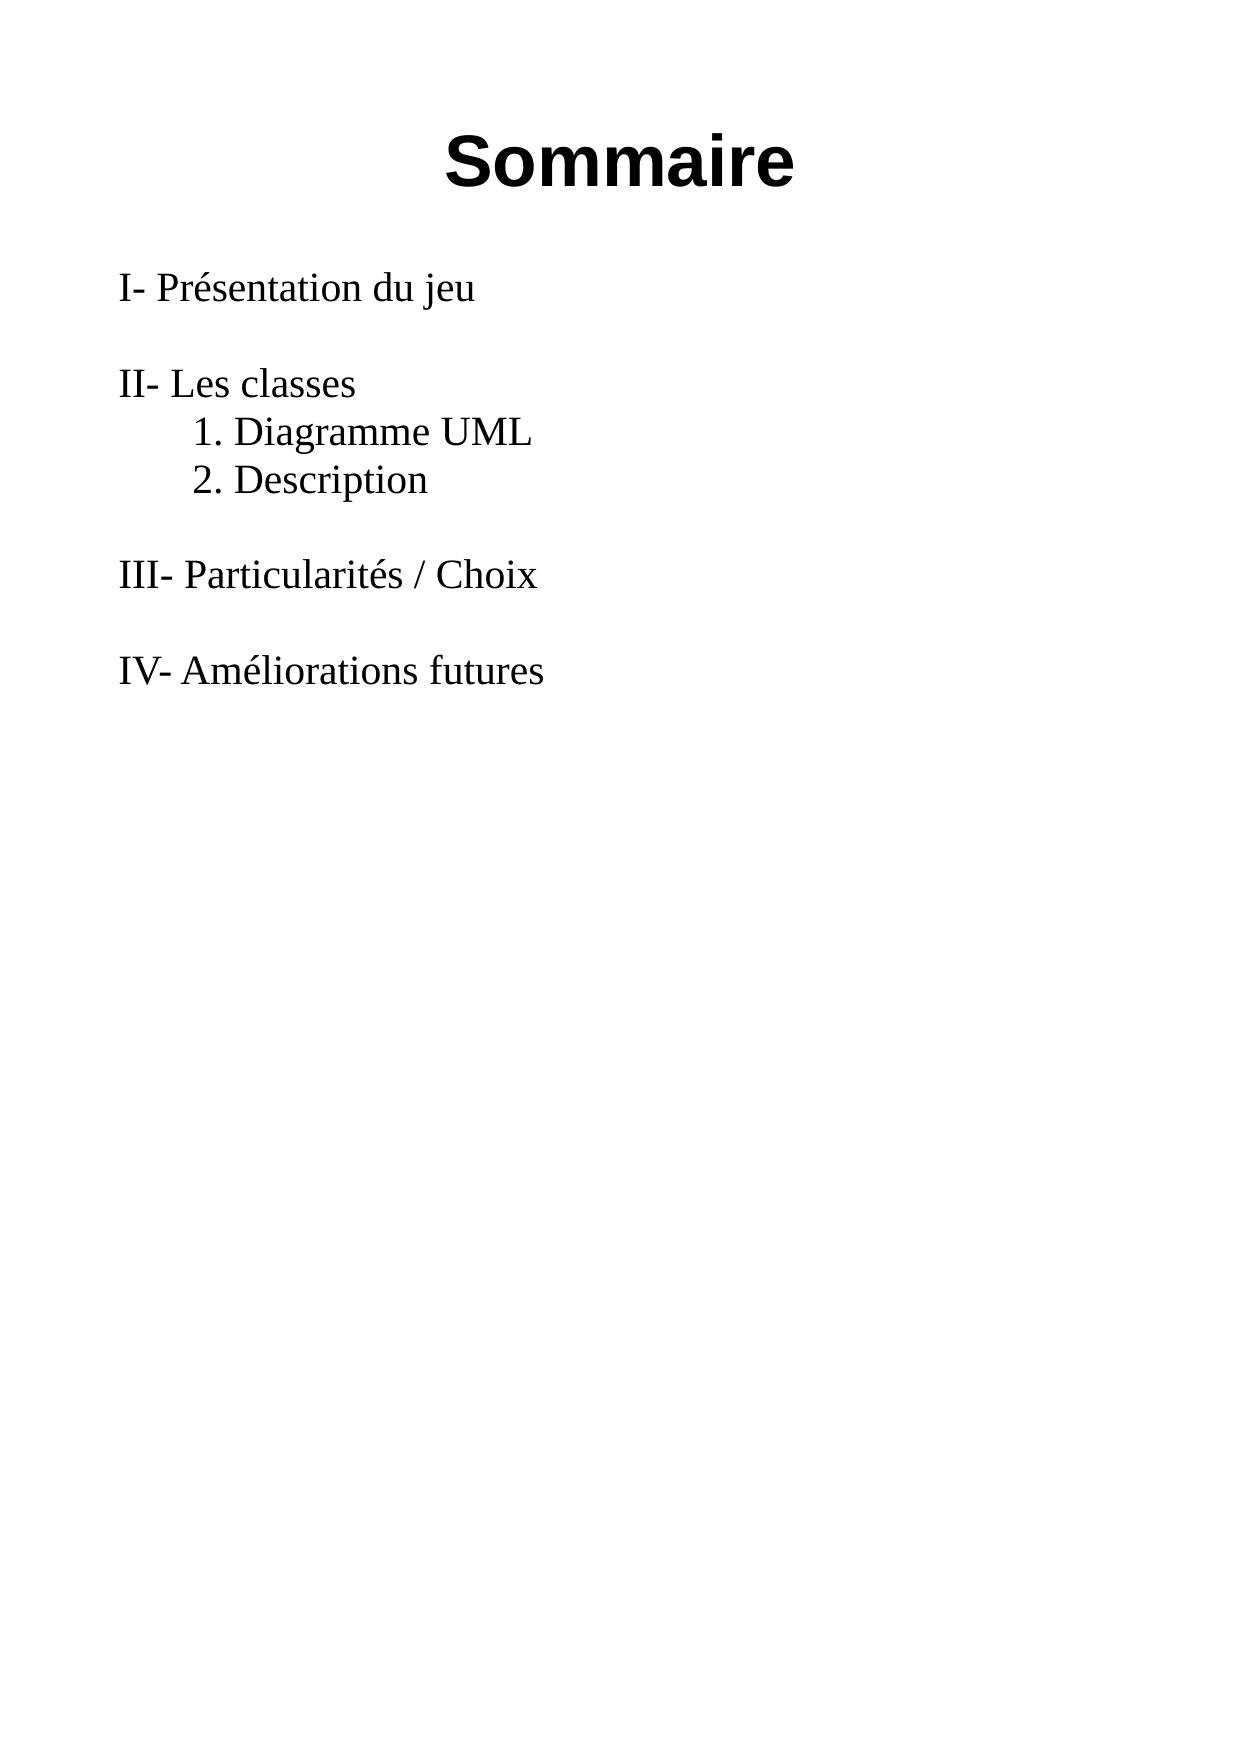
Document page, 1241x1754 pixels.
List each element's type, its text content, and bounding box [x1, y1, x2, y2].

text III- Particularités / Choix [118, 550, 1122, 598]
text 1. Diagramme UML [118, 406, 1122, 454]
subtitle Sommaire [118, 118, 1122, 202]
text 2. Description [118, 454, 1122, 502]
text IV- Améliorations futures [118, 646, 1122, 694]
text II- Les classes [118, 358, 1122, 406]
text I- Présentation du jeu [118, 262, 1122, 310]
